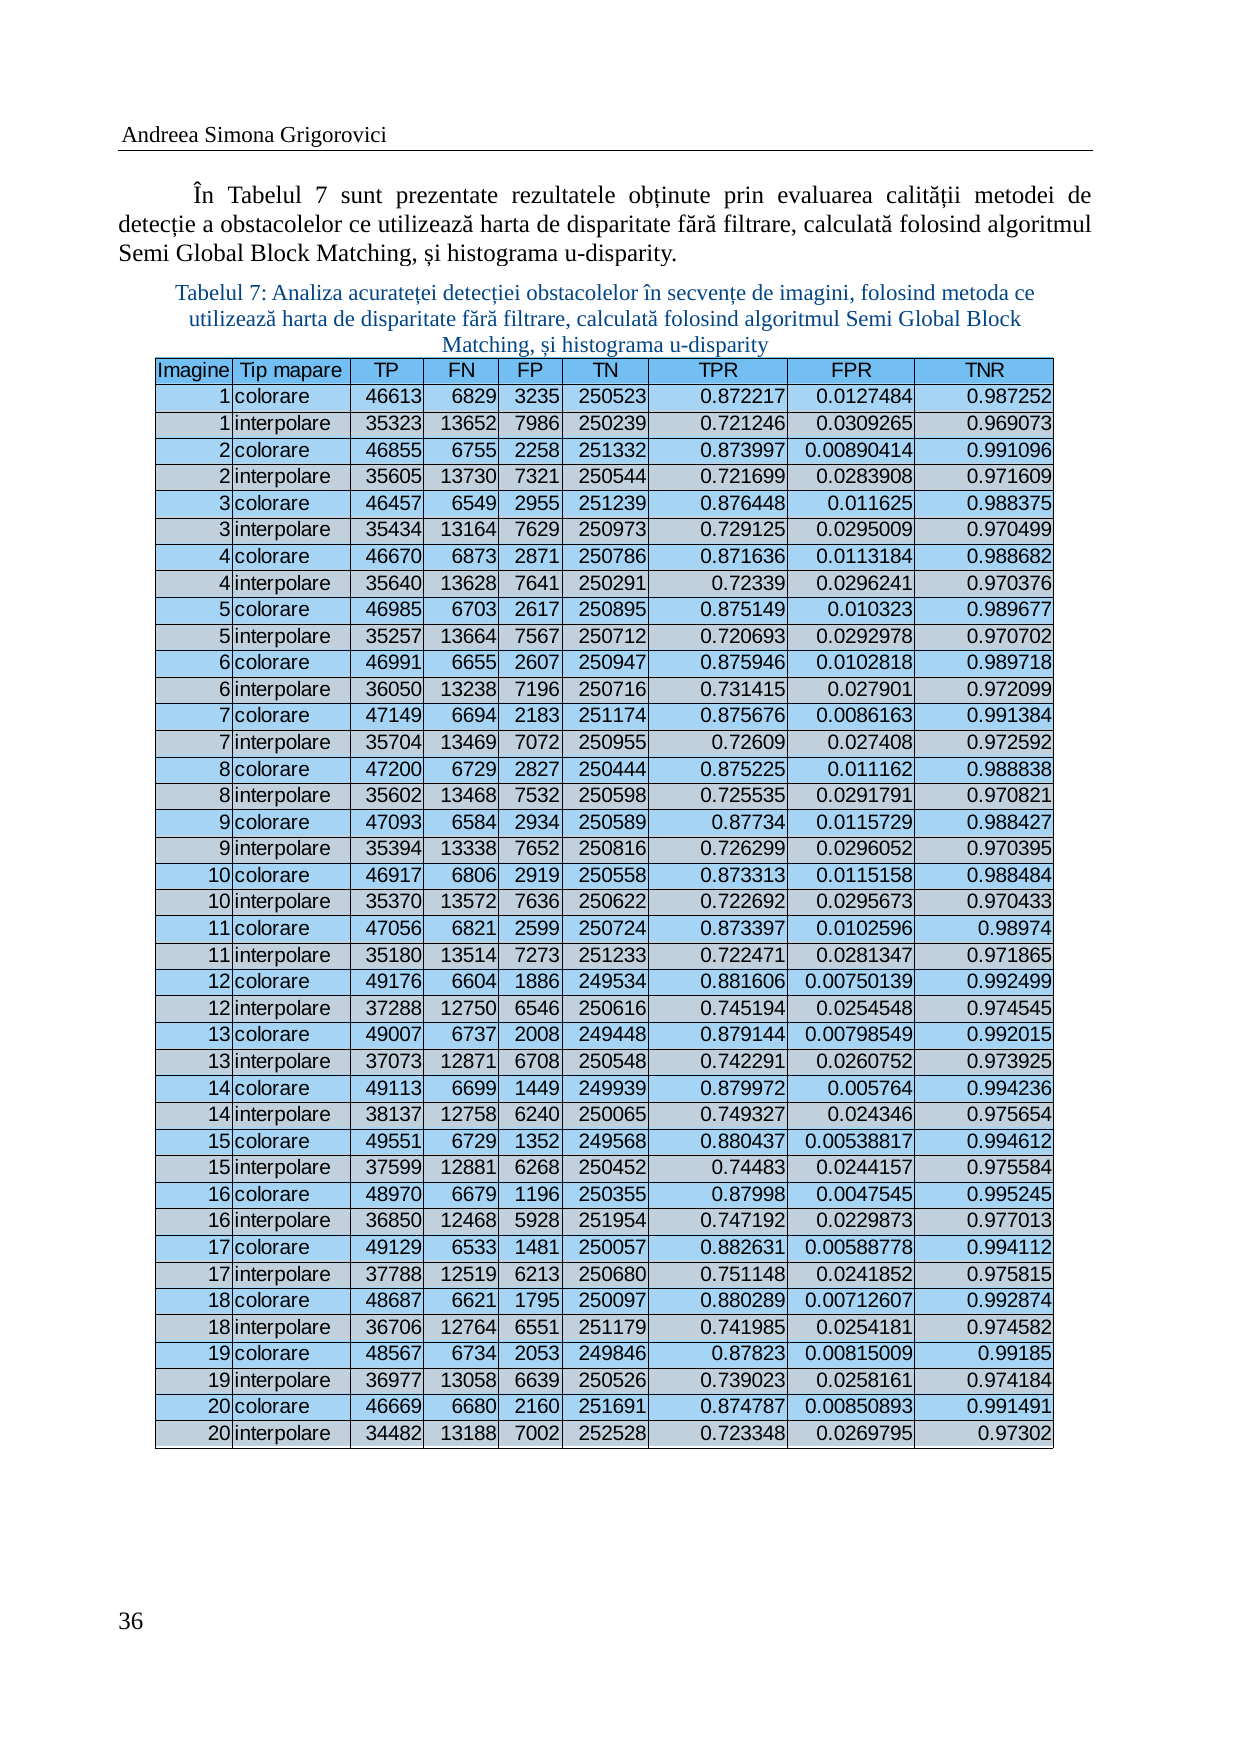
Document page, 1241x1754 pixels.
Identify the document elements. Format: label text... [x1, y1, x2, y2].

text În Tabelul 7 sunt prezentate rezultatele obținute prin evaluarea calității metodei de detecție a obstacolelor ce utilizează harta de disparitate fără filtrare, calculată folosind algoritmul Semi Global Block Matching, și histograma u-disparity. [118, 180, 1093, 266]
text Tabelul 7: Analiza acurateței detecției obstacolelor în secvențe de imagini, folosind metoda ce utilizează harta de disparitate fără filtrare, calculată folosind algoritmul Semi Global Block Matching, și histograma u-disparity [154, 279, 1056, 1451]
